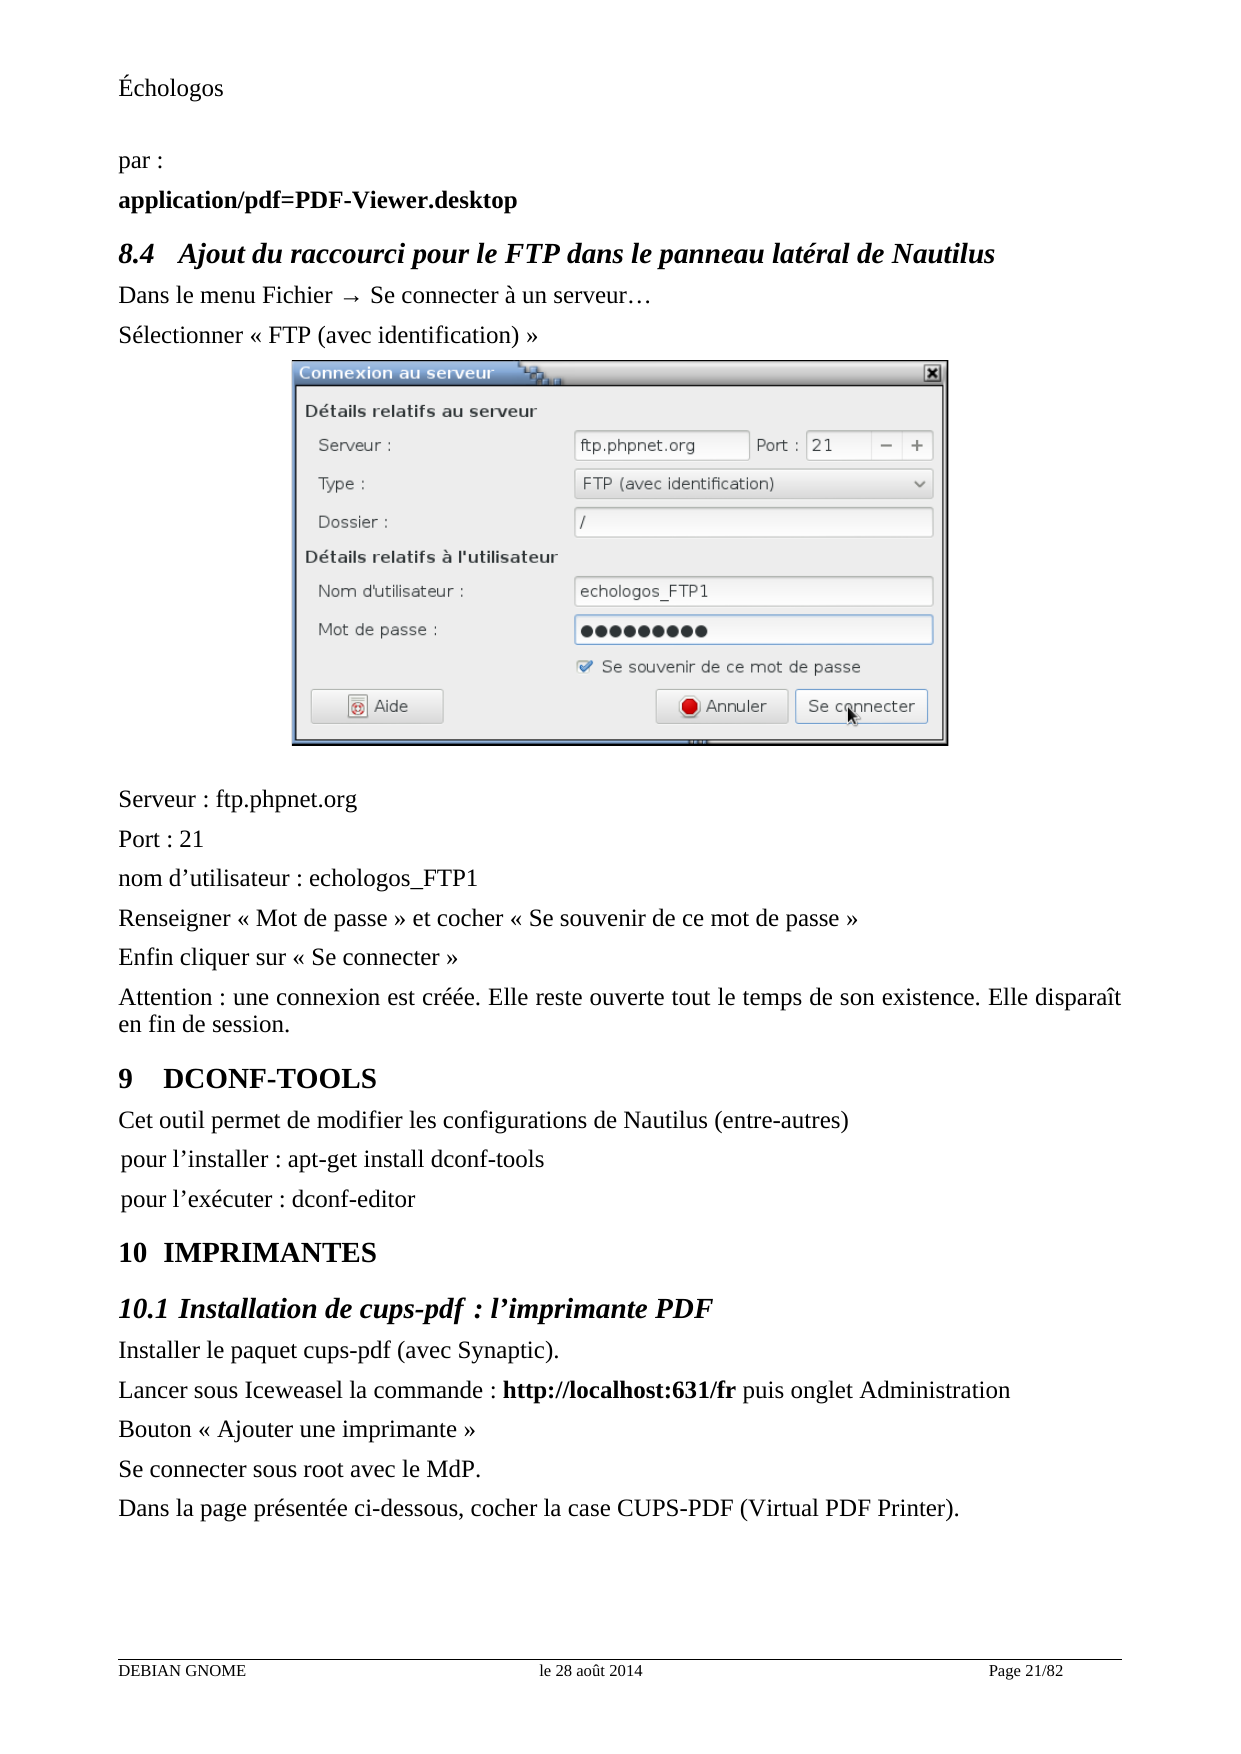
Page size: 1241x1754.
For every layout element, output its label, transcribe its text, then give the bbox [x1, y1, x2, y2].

text nom d’utilisateur : echologos_FTP1 [118, 864, 1122, 892]
text Enfin cliquer sur « Se connecter » [118, 943, 1122, 971]
text Se connecter sous root avec le MdP. [118, 1455, 1122, 1482]
text Bouton « Ajouter une imprimante » [118, 1415, 1122, 1443]
text Serveur : ftp.phpnet.org [118, 786, 1122, 813]
text Dans le menu Fichier → Se connecter à un serveur… [118, 281, 1122, 309]
text Port : 21 [118, 825, 1122, 853]
text Dans la page présentée ci-dessous, cocher la case CUPS-PDF (Virtual PDF Printer). [118, 1494, 1122, 1522]
text Attention : une connexion est créée. Elle reste ouverte tout le temps de son existence. Elle disparaît en fin de session. [118, 983, 1122, 1038]
text par : [118, 147, 1122, 174]
text Lancer sous Iceweasel la commande : http://localhost:631/fr puis onglet Administration [118, 1376, 1122, 1403]
text pour l’installer : apt-get install dconf-tools [120, 1146, 1122, 1173]
text Renseigner « Mot de passe » et cocher « Se souvenir de ce mot de passe » [118, 904, 1122, 932]
text Sélectionner « FTP (avec identification) » [118, 321, 1122, 349]
subtitle Dconf-tools [118, 1062, 1122, 1094]
text application/pdf=PDF-Viewer.desktop [118, 186, 1122, 214]
subtitle Installation de cups-pdf : l’imprimante PDF [118, 1292, 1122, 1324]
picture [291, 360, 949, 746]
subtitle Ajout du raccourci pour le FTP dans le panneau latéral de Nautilus [118, 237, 1122, 270]
text pour l’exécuter : dconf-editor [120, 1185, 1122, 1213]
subtitle Imprimantes [118, 1236, 1122, 1269]
text Cet outil permet de modifier les configurations de Nautilus (entre-autres) [118, 1106, 1122, 1134]
text Installer le paquet cups-pdf (avec Synaptic). [118, 1336, 1122, 1364]
